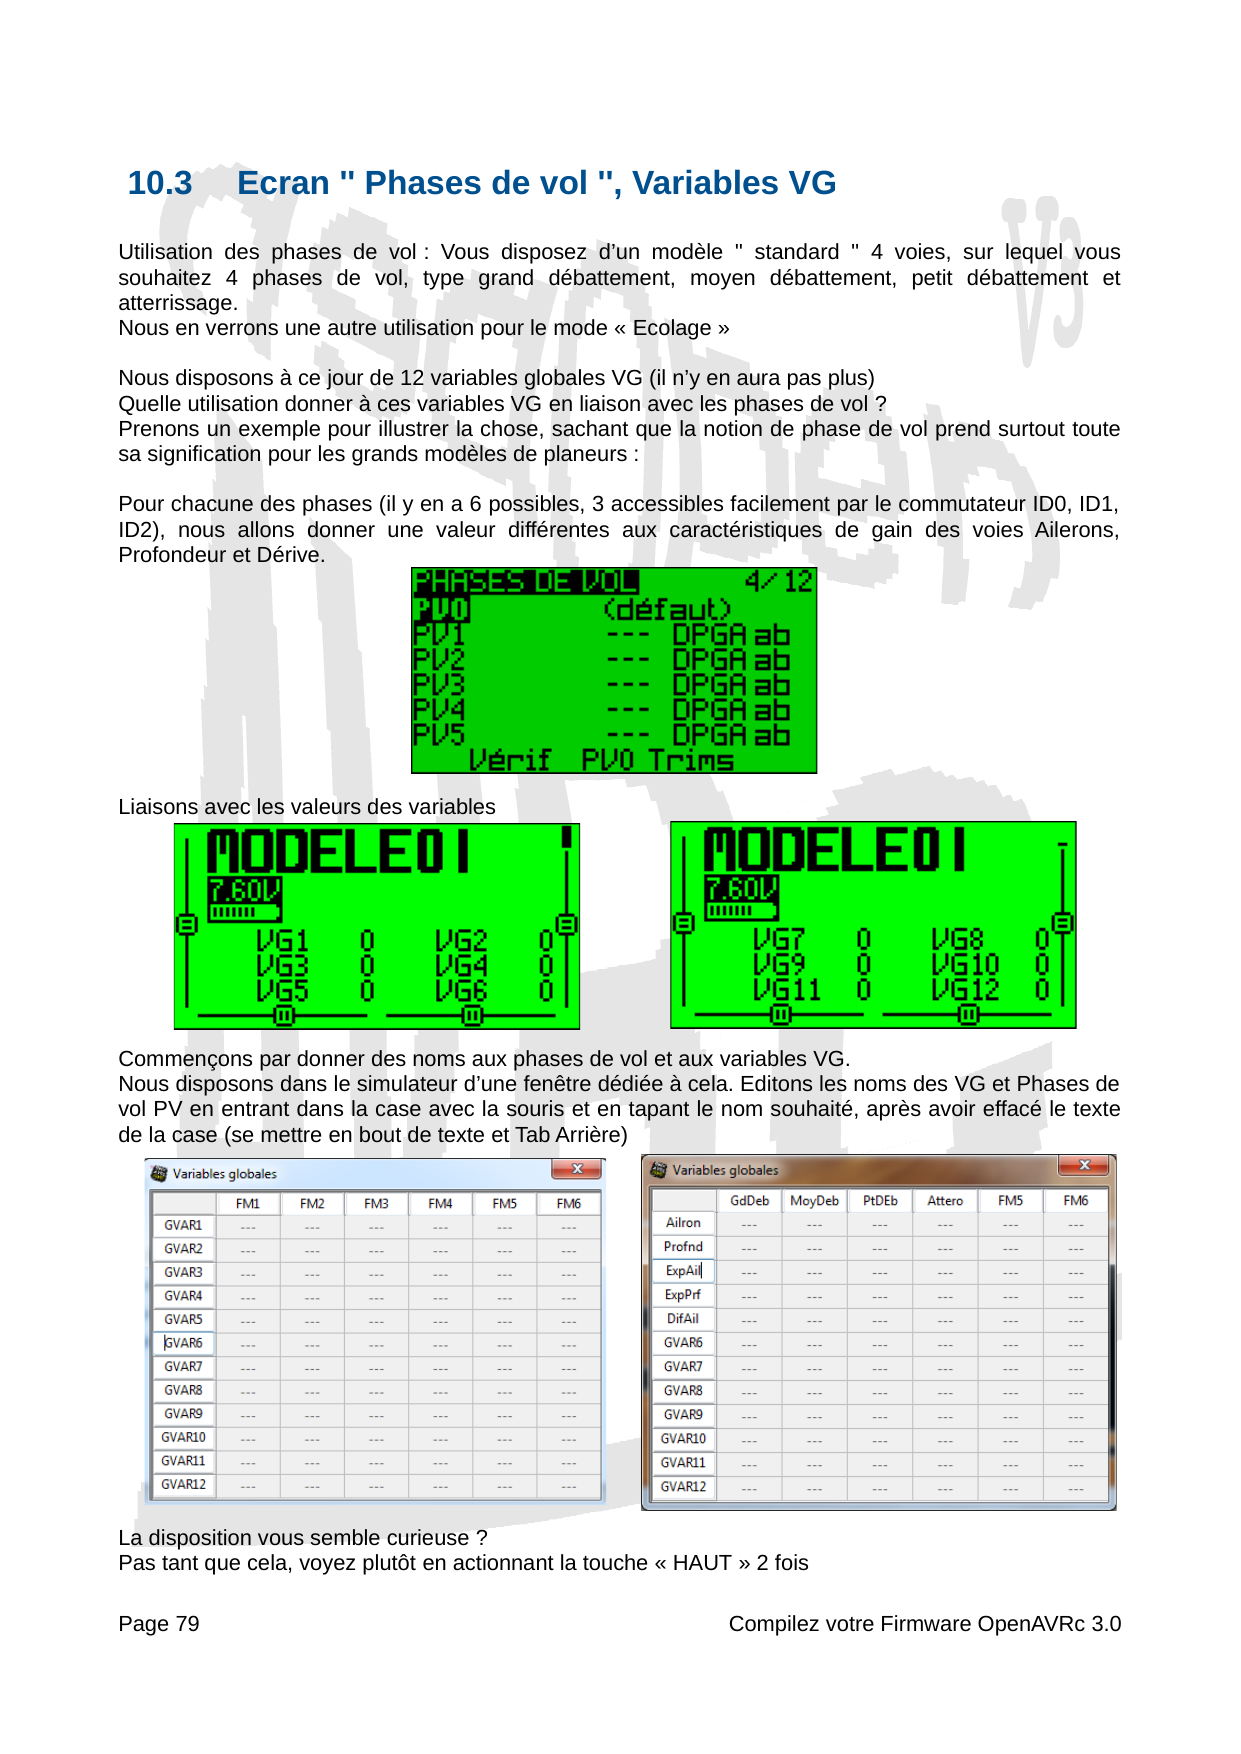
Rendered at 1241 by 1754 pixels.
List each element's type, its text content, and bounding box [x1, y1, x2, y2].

text Nous en verrons une autre utilisation pour le mode « Ecolage » [118, 315, 1122, 340]
text Commençons par donner des noms aux phases de vol et aux variables VG. [118, 1046, 1122, 1071]
text Pas tant que cela, voyez plutôt en actionnant la touche « HAUT » 2 fois [118, 1550, 1122, 1575]
text Prenons un exemple pour illustrer la chose, sachant que la notion de phase de vol prend surtout toute sa signification pour les grands modèles de planeurs : [118, 416, 1122, 466]
picture [173, 823, 580, 1030]
picture [411, 567, 818, 774]
text Pour chacune des phases (il y en a 6 possibles, 3 accessibles facilement par le commutateur ID0, ID1, ID2), nous allons donner une valeur différentes aux caractéristiques de gain des voies Ailerons, Profondeur et Dérive. [118, 491, 1122, 567]
text Quelle utilisation donner à ces variables VG en liaison avec les phases de vol ? [118, 391, 1122, 416]
picture [641, 1154, 1117, 1511]
subtitle Ecran '' Phases de vol '', Variables VG [118, 163, 1122, 202]
text Liaisons avec les valeurs des variables [118, 794, 1122, 819]
text Nous disposons à ce jour de 12 variables globales VG (il n’y en aura pas plus) [118, 365, 1122, 391]
text La disposition vous semble curieuse ? [118, 1525, 1122, 1550]
picture [670, 821, 1077, 1029]
text Utilisation des phases de vol : Vous disposez d’un modèle '' standard '' 4 voies, sur lequel vous souhaitez 4 phases de vol, type grand débattement, moyen débattement, petit débattement et atterrissage. [118, 239, 1122, 315]
picture [144, 1158, 607, 1505]
text Nous disposons dans le simulateur d’une fenêtre dédiée à cela. Editons les noms des VG et Phases de vol PV en entrant dans la case avec la souris et en tapant le nom souhaité, après avoir effacé le texte de la case (se mettre en bout de texte et Tab Arrière) [118, 1071, 1122, 1147]
